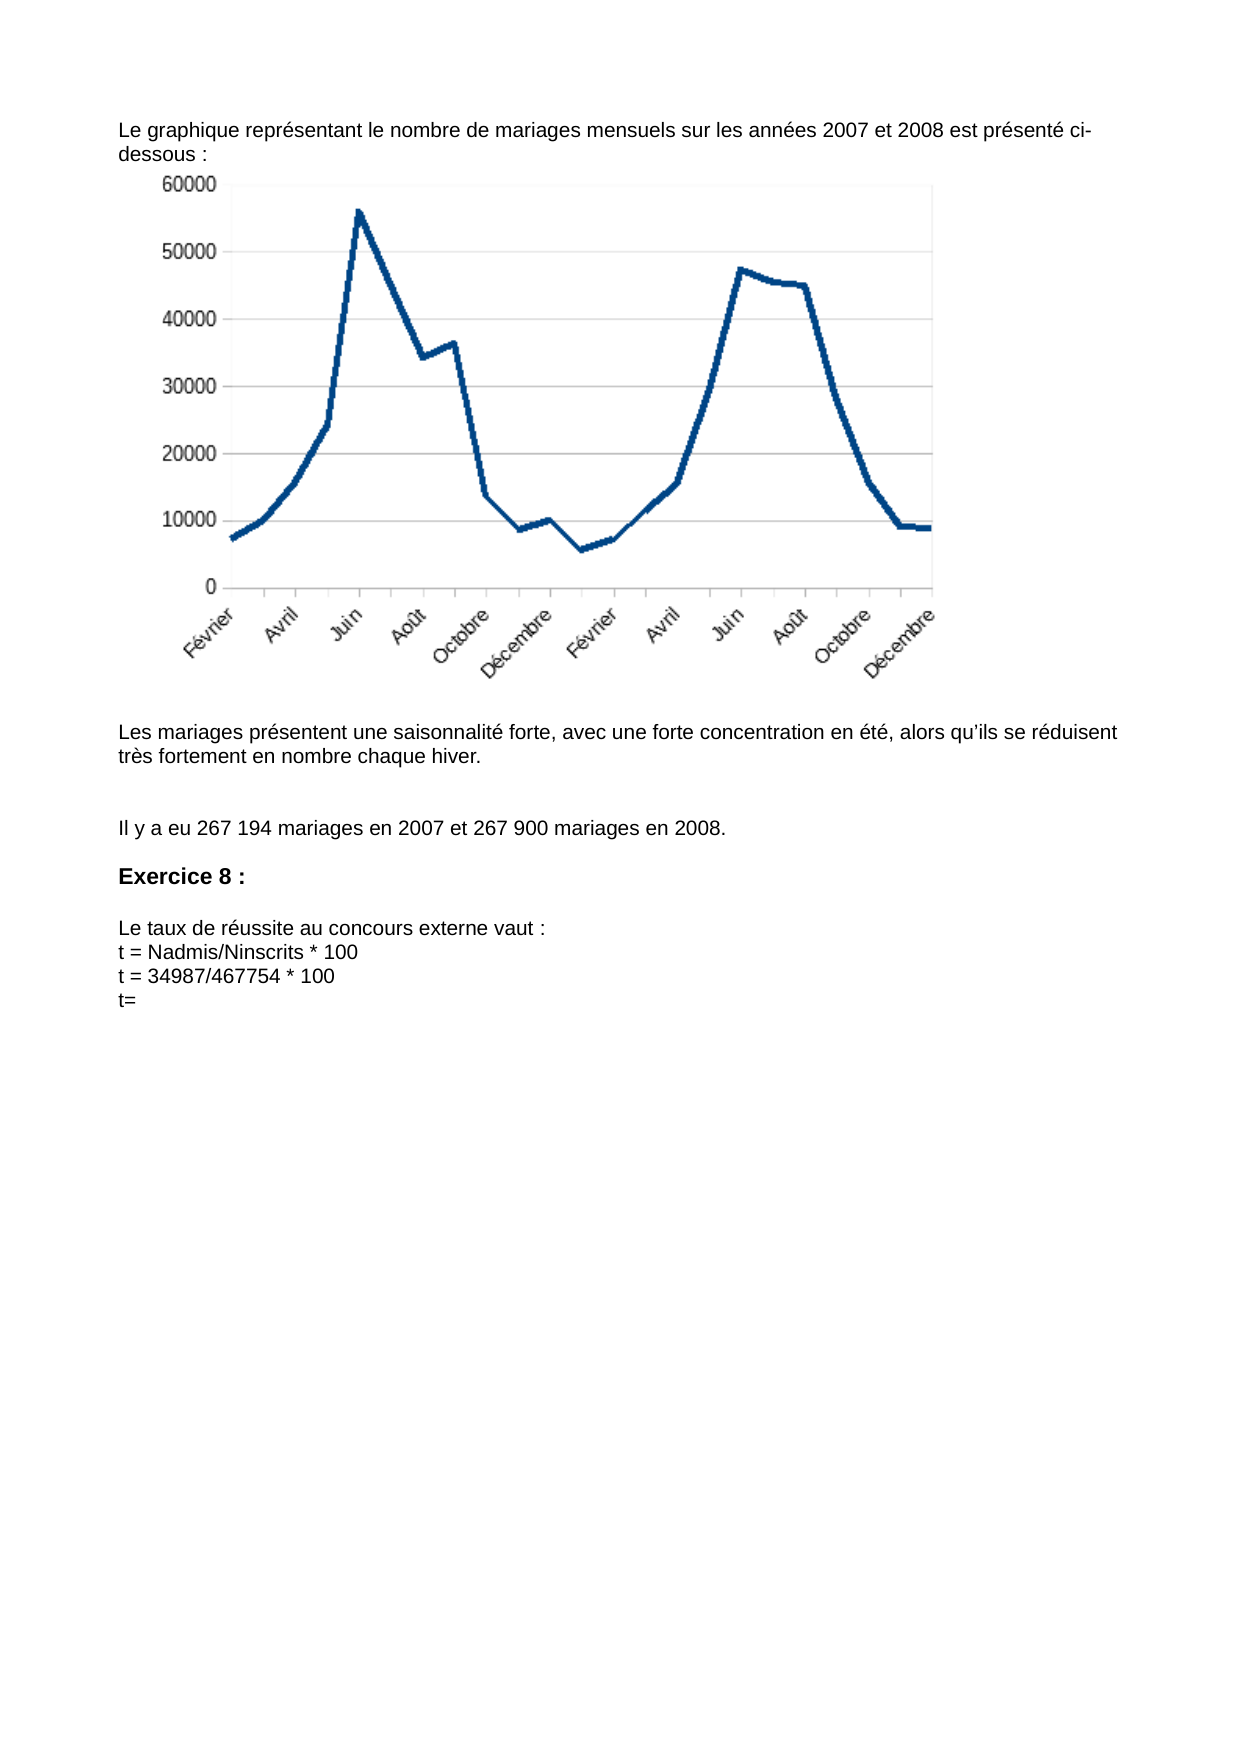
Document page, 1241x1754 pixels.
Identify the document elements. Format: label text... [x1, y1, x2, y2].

text Il y a eu 267 194 mariages en 2007 et 267 900 mariages en 2008. [118, 815, 1122, 839]
text Exercice 8 : [118, 863, 1122, 889]
text Le graphique représentant le nombre de mariages mensuels sur les années 2007 et 2008 est présenté ci-dessous : [118, 118, 1122, 166]
text t = Nadmis/Ninscrits * 100 [118, 940, 1122, 964]
text t= [118, 988, 1122, 1012]
picture [162, 173, 941, 696]
text t = 34987/467754 * 100 [118, 964, 1122, 988]
text Le taux de réussite au concours externe vaut : [118, 916, 1122, 940]
text Les mariages présentent une saisonnalité forte, avec une forte concentration en été, alors qu’ils se réduisent très fortement en nombre chaque hiver. [118, 719, 1122, 767]
